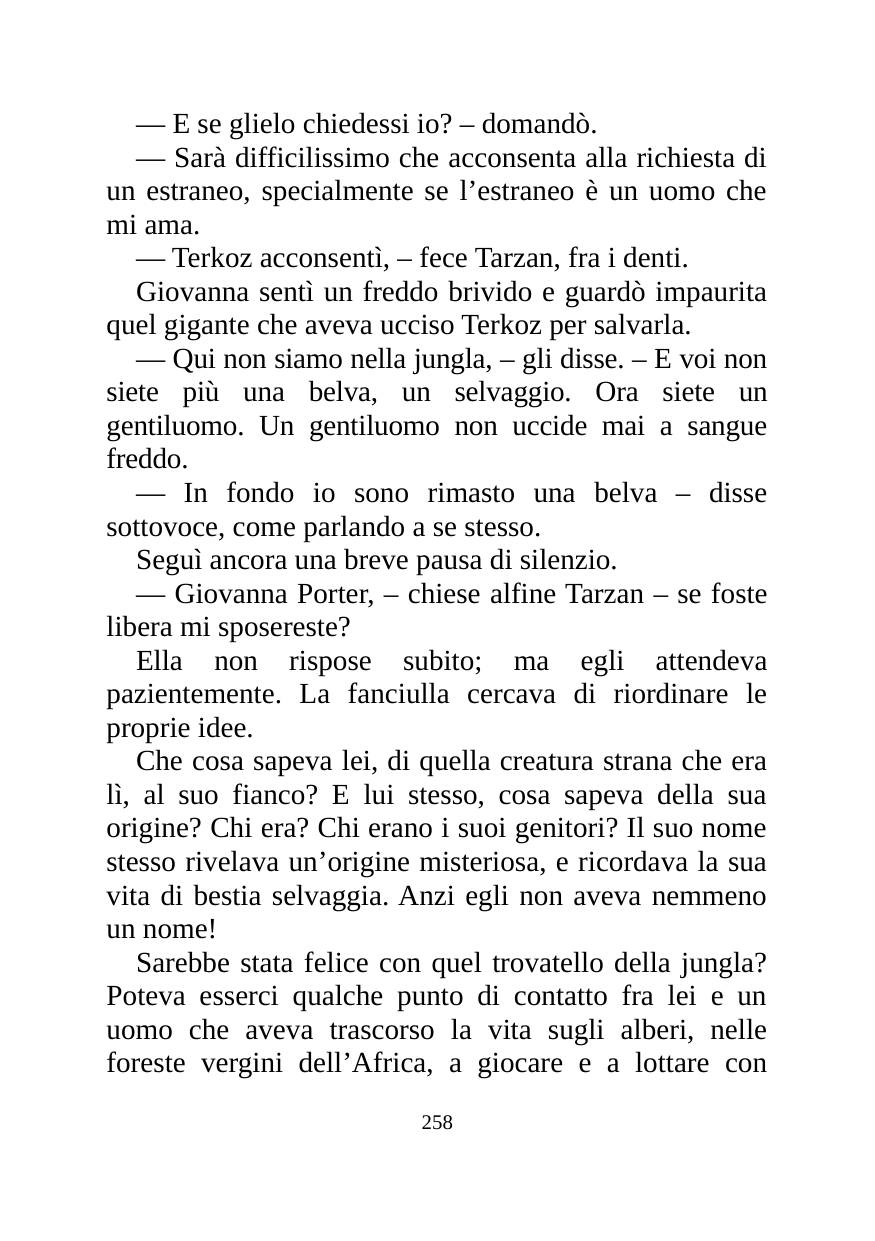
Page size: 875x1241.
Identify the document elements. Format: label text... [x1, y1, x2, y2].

text Che cosa sapeva lei, di quella creatura strana che era lì, al suo fianco? E lui stesso, cosa sapeva della sua origine? Chi era? Chi erano i suoi genitori? Il suo nome stesso rivelava un’origine misteriosa, e ricordava la sua vita di bestia selvaggia. Anzi egli non aveva nemmeno un nome! [106, 743, 768, 945]
text Seguì ancora una breve pausa di silenzio. [106, 542, 768, 576]
text Giovanna sentì un freddo brivido e guardò impaurita quel gigante che aveva ucciso Terkoz per salvarla. [106, 274, 768, 341]
text — Terkoz acconsentì, – fece Tarzan, fra i denti. [106, 240, 768, 274]
text — Sarà difficilissimo che acconsenta alla richiesta di un estraneo, specialmente se l’estraneo è un uomo che mi ama. [106, 140, 768, 240]
text Sarebbe stata felice con quel trovatello della jungla? Poteva esserci qualche punto di contatto fra lei e un uomo che aveva trascorso la vita sugli alberi, nelle foreste vergini dell’Africa, a giocare e a lottare con [106, 945, 768, 1079]
text — E se glielo chiedessi io? – domandò. [106, 106, 768, 140]
text — Qui non siamo nella jungla, – gli disse. – E voi non siete più una belva, un selvaggio. Ora siete un gentiluomo. Un gentiluomo non uccide mai a sangue freddo. [106, 341, 768, 475]
text — Giovanna Porter, – chiese alfine Tarzan – se foste libera mi sposereste? [106, 576, 768, 643]
text Ella non rispose subito; ma egli attendeva pazientemente. La fanciulla cercava di riordinare le proprie idee. [106, 643, 768, 743]
text — In fondo io sono rimasto una belva – disse sottovoce, come parlando a se stesso. [106, 475, 768, 542]
